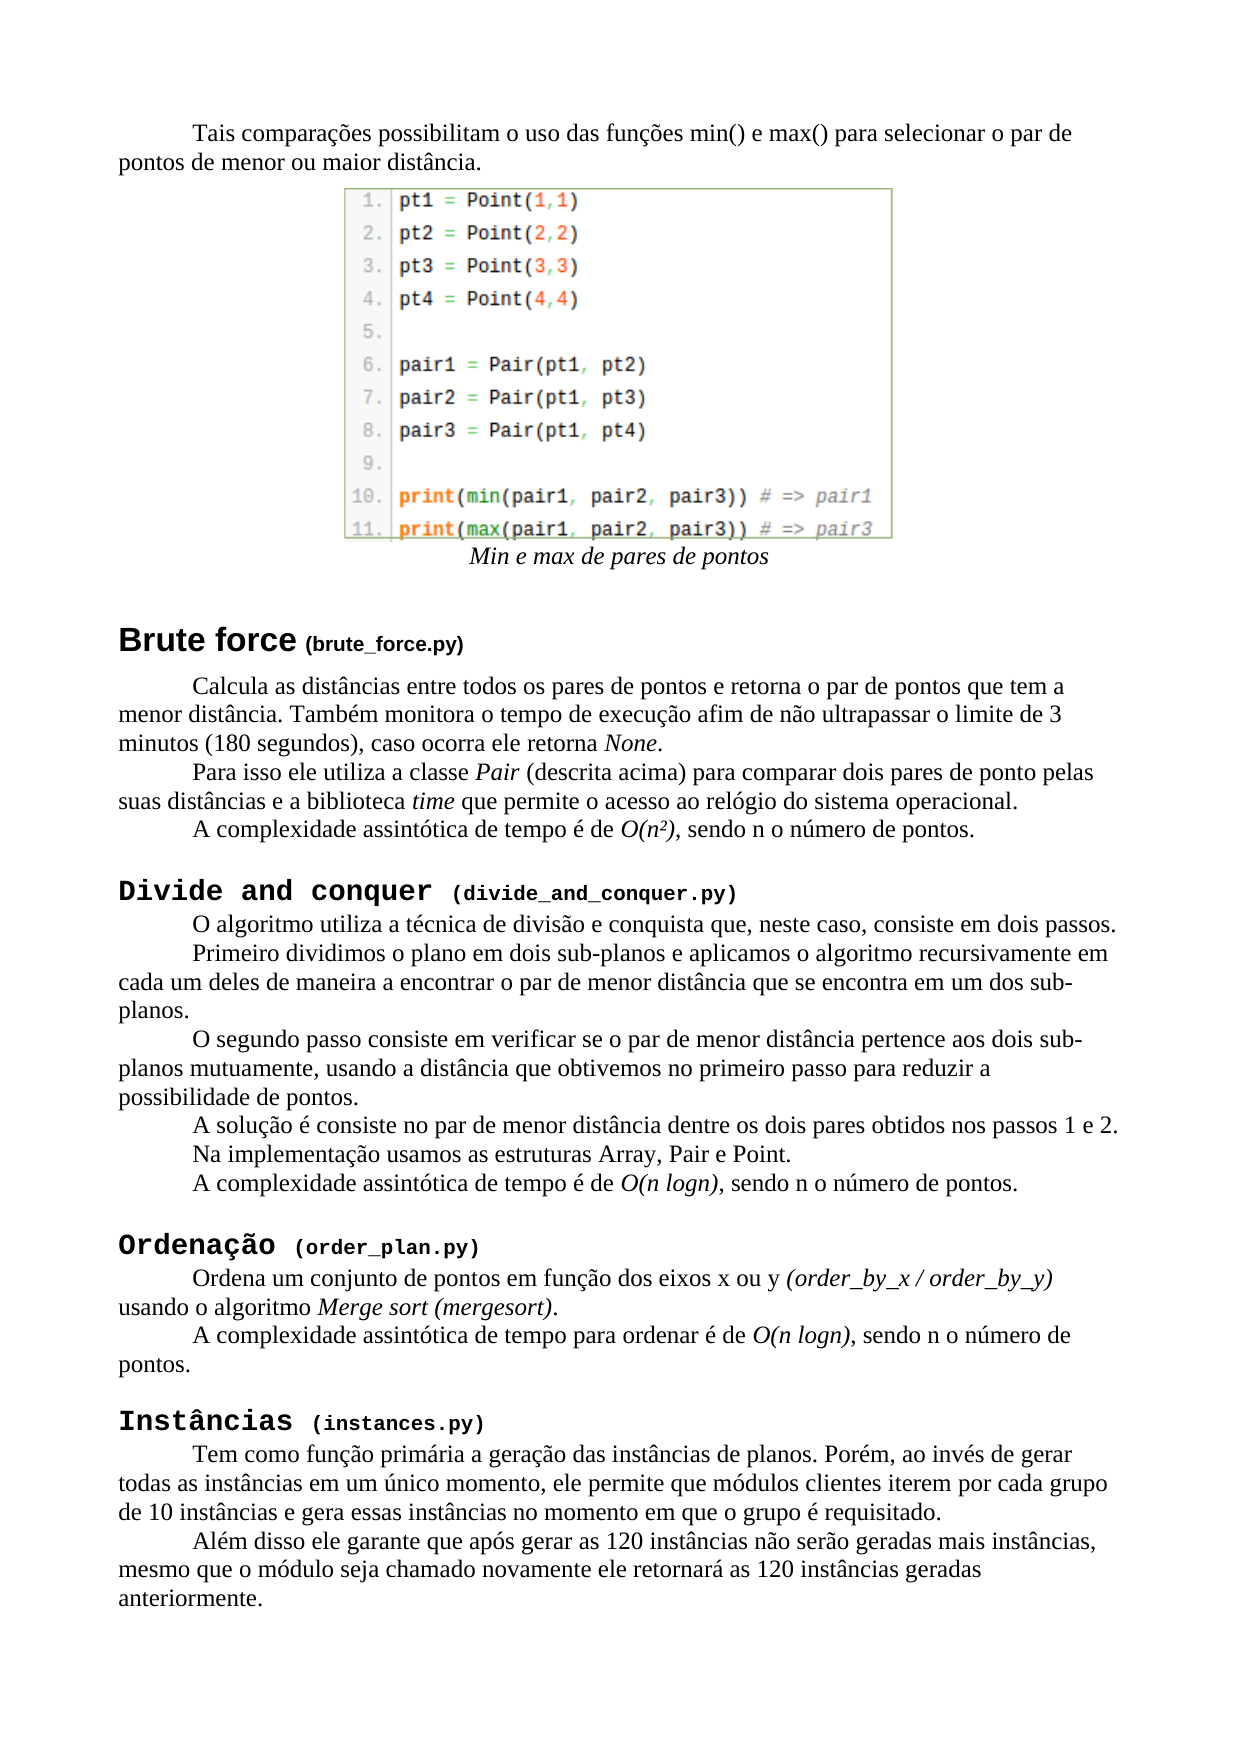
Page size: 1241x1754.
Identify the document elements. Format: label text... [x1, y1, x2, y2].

text Ordenação (order_plan.py) [118, 1230, 1122, 1263]
text Divide and conquer (divide_and_conquer.py) [118, 876, 1122, 909]
text Tais comparações possibilitam o uso das funções min() e max() para selecionar o par de pontos de menor ou maior distância. [118, 118, 1122, 176]
text A complexidade assintótica de tempo é de O(n²), sendo n o número de pontos. [118, 814, 1122, 843]
text Ordena um conjunto de pontos em função dos eixos x ou y (order_by_x / order_by_y) usando o algoritmo Merge sort (mergesort). [118, 1263, 1122, 1320]
text A complexidade assintótica de tempo é de O(n logn), sendo n o número de pontos. [118, 1168, 1122, 1197]
text A complexidade assintótica de tempo para ordenar é de O(n logn), sendo n o número de pontos. [118, 1320, 1122, 1378]
text Além disso ele garante que após gerar as 120 instâncias não serão geradas mais instâncias, mesmo que o módulo seja chamado novamente ele retornará as 120 instâncias geradas anteriormente. [118, 1526, 1122, 1612]
subtitle Brute force (brute_force.py) [118, 619, 1122, 658]
text Instâncias (instances.py) [118, 1407, 1122, 1439]
text Min e max de pares de pontos [344, 542, 896, 570]
text Para isso ele utiliza a classe Pair (descrita acima) para comparar dois pares de ponto pelas suas distâncias e a biblioteca time que permite o acesso ao relógio do sistema operacional. [118, 757, 1122, 814]
text Na implementação usamos as estruturas Array, Pair e Point. [118, 1139, 1122, 1168]
text Calcula as distâncias entre todos os pares de pontos e retorna o par de pontos que tem a menor distância. Também monitora o tempo de execução afim de não ultrapassar o limite de 3 minutos (180 segundos), caso ocorra ele retorna None. [118, 671, 1122, 757]
text O algoritmo utiliza a técnica de divisão e conquista que, neste caso, consiste em dois passos. [118, 909, 1122, 938]
text O segundo passo consiste em verificar se o par de menor distância pertence aos dois sub-planos mutuamente, usando a distância que obtivemos no primeiro passo para reduzir a possibilidade de pontos. [118, 1024, 1122, 1111]
picture [344, 188, 896, 542]
text Primeiro dividimos o plano em dois sub-planos e aplicamos o algoritmo recursivamente em cada um deles de maneira a encontrar o par de menor distância que se encontra em um dos sub-planos. [118, 938, 1122, 1024]
text Tem como função primária a geração das instâncias de planos. Porém, ao invés de gerar todas as instâncias em um único momento, ele permite que módulos clientes iterem por cada grupo de 10 instâncias e gera essas instâncias no momento em que o grupo é requisitado. [118, 1439, 1122, 1526]
text A solução é consiste no par de menor distância dentre os dois pares obtidos nos passos 1 e 2. [118, 1111, 1122, 1139]
